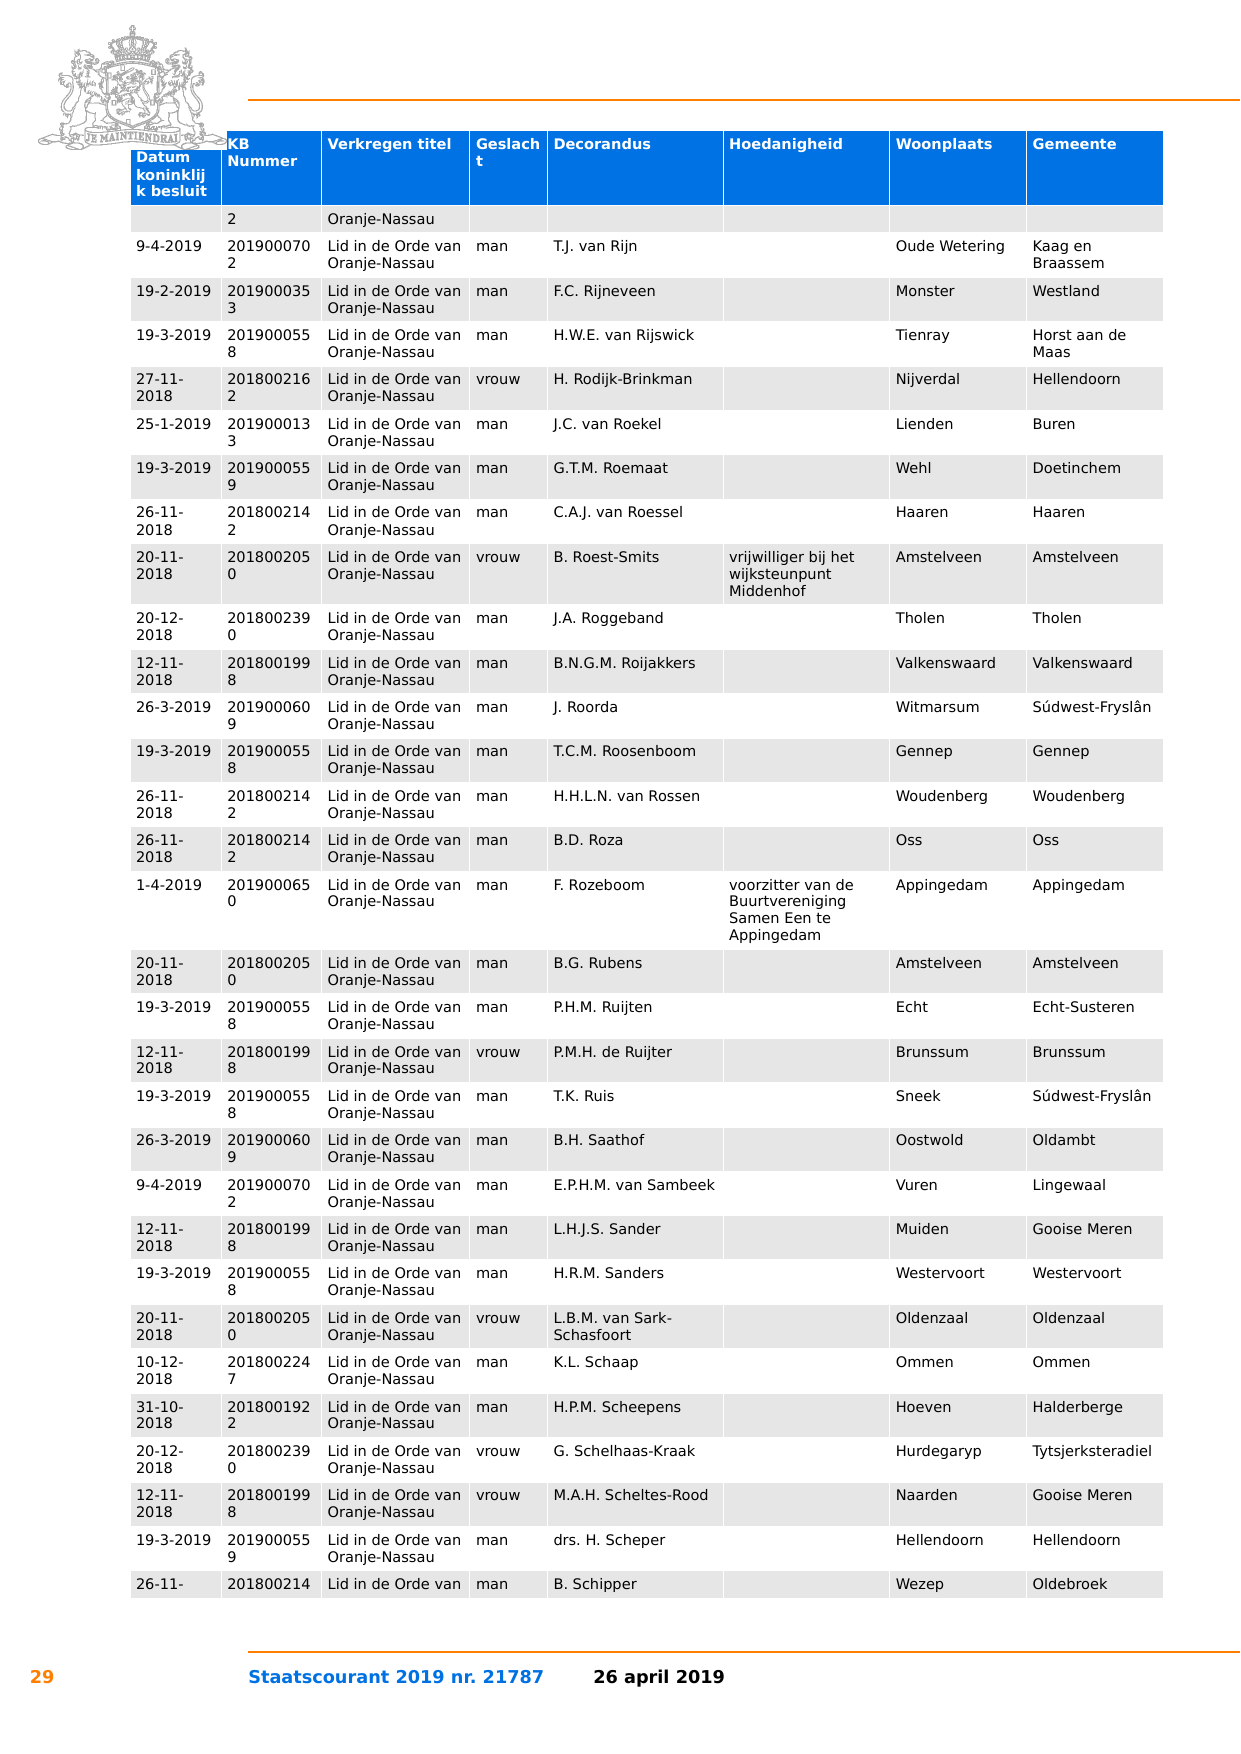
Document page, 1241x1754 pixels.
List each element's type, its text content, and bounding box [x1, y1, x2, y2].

table_cell Witmarsum [890, 694, 1026, 737]
table_cell Súdwest-Fryslân [1027, 1083, 1163, 1126]
table_cell voorzitter van de Buurtvereniging Samen Een te Appingedam [724, 872, 889, 949]
table_cell 20-11-2018 [131, 1305, 221, 1348]
table_cell F.C. Rijneveen [548, 278, 723, 321]
table_cell 20-11-2018 [131, 950, 221, 993]
table_cell Hurdegaryp [890, 1438, 1026, 1481]
table_cell H.H.L.N. van Rossen [548, 783, 723, 826]
table_cell [724, 206, 889, 232]
table_header Woonplaats [890, 131, 1026, 205]
table_cell H.W.E. van Rijswick [548, 322, 723, 366]
table_cell [724, 278, 889, 321]
table_cell 2019000558 [222, 994, 321, 1038]
table_cell 1-4-2019 [131, 872, 221, 949]
table_cell [724, 827, 889, 871]
table_cell B.H. Saathof [548, 1128, 723, 1171]
table_cell [724, 455, 889, 499]
table_cell Gooise Meren [1027, 1216, 1163, 1259]
table_cell man [470, 234, 547, 277]
table_cell vrouw [470, 367, 547, 410]
table_cell man [470, 1527, 547, 1570]
table_cell 201800214 [222, 1571, 321, 1598]
table_cell Brunssum [1027, 1039, 1163, 1082]
table_cell Amstelveen [1027, 544, 1163, 604]
table_cell Oss [1027, 827, 1163, 871]
table_cell vrouw [470, 1438, 547, 1481]
table_cell Lid in de Orde van Oranje-Nassau [322, 1483, 469, 1526]
table_cell 2019000702 [222, 234, 321, 277]
table_cell 2019000133 [222, 411, 321, 454]
table_cell 26-11-2018 [131, 500, 221, 543]
table_cell H.P.M. Scheepens [548, 1394, 723, 1437]
table_cell [724, 950, 889, 993]
table_cell 2019000702 [222, 1172, 321, 1215]
table_cell [724, 367, 889, 410]
table_cell 26-3-2019 [131, 694, 221, 737]
table_cell Sneek [890, 1083, 1026, 1126]
table_cell Doetinchem [1027, 455, 1163, 499]
table_cell 2018002390 [222, 605, 321, 649]
table_cell Haaren [1027, 500, 1163, 543]
table_cell [724, 1394, 889, 1437]
table_cell 2019000558 [222, 1083, 321, 1126]
table_cell 12-11-2018 [131, 1483, 221, 1526]
table_cell Lid in de Orde van Oranje-Nassau [322, 1438, 469, 1481]
table_cell drs. H. Scheper [548, 1527, 723, 1570]
table_cell 2019000353 [222, 278, 321, 321]
table_cell 2018001998 [222, 1216, 321, 1259]
table_cell 2018002390 [222, 1438, 321, 1481]
table_cell 10-12-2018 [131, 1349, 221, 1393]
table_cell L.H.J.S. Sander [548, 1216, 723, 1259]
table_cell C.A.J. van Roessel [548, 500, 723, 543]
table_cell [724, 322, 889, 366]
table_cell 19-3-2019 [131, 994, 221, 1038]
table_cell man [470, 322, 547, 366]
table_cell Halderberge [1027, 1394, 1163, 1437]
table_cell 2018002050 [222, 1305, 321, 1348]
table_cell J. Roorda [548, 694, 723, 737]
table_cell Amstelveen [890, 544, 1026, 604]
table_header KB Nummer [222, 131, 321, 205]
table_cell 2019000558 [222, 739, 321, 782]
table_cell T.J. van Rijn [548, 234, 723, 277]
table_cell Nijverdal [890, 367, 1026, 410]
table_cell Lid in de Orde van Oranje-Nassau [322, 872, 469, 949]
table_cell [724, 694, 889, 737]
table_header Datum koninklijk besluit [131, 150, 221, 205]
table_cell 19-3-2019 [131, 1527, 221, 1570]
table_cell 19-3-2019 [131, 1083, 221, 1126]
table_cell [724, 605, 889, 649]
table_cell Woudenberg [890, 783, 1026, 826]
table_cell man [470, 1571, 547, 1598]
table_cell 9-4-2019 [131, 1172, 221, 1215]
table_cell [470, 206, 547, 232]
table_cell [724, 1216, 889, 1259]
table_cell man [470, 1128, 547, 1171]
table_cell Lid in de Orde van Oranje-Nassau [322, 950, 469, 993]
table_header Gemeente [1027, 131, 1163, 205]
table_cell Vuren [890, 1172, 1026, 1215]
table_cell Wezep [890, 1571, 1026, 1598]
table_cell [890, 206, 1026, 232]
table_cell Lid in de Orde van Oranje-Nassau [322, 694, 469, 737]
table_cell man [470, 694, 547, 737]
table_cell Oldebroek [1027, 1571, 1163, 1598]
table_cell B.N.G.M. Roijakkers [548, 650, 723, 693]
table_cell man [470, 783, 547, 826]
table_cell G.T.M. Roemaat [548, 455, 723, 499]
table_cell 9-4-2019 [131, 234, 221, 277]
table_cell man [470, 1394, 547, 1437]
table_cell Amstelveen [890, 950, 1026, 993]
table_cell 2018002162 [222, 367, 321, 410]
table_cell 20-11-2018 [131, 544, 221, 604]
table_cell 19-3-2019 [131, 1261, 221, 1304]
table_cell [724, 650, 889, 693]
table_cell Echt [890, 994, 1026, 1038]
table_cell Westland [1027, 278, 1163, 321]
table_cell [724, 1172, 889, 1215]
table_cell 2018001922 [222, 1394, 321, 1437]
table_cell Woudenberg [1027, 783, 1163, 826]
table_cell T.C.M. Roosenboom [548, 739, 723, 782]
table_cell vrouw [470, 1483, 547, 1526]
table_cell 2019000558 [222, 322, 321, 366]
table_cell Echt-Susteren [1027, 994, 1163, 1038]
table_cell Lid in de Orde van Oranje-Nassau [322, 783, 469, 826]
table_cell man [470, 605, 547, 649]
table_cell [724, 1527, 889, 1570]
table_cell Ommen [1027, 1349, 1163, 1393]
table_cell [724, 234, 889, 277]
table_cell B. Roest-Smits [548, 544, 723, 604]
table_cell Oldenzaal [890, 1305, 1026, 1348]
table_cell Oldambt [1027, 1128, 1163, 1171]
table_cell B.D. Roza [548, 827, 723, 871]
table_cell Lid in de Orde van Oranje-Nassau [322, 411, 469, 454]
table_cell Valkenswaard [1027, 650, 1163, 693]
table_cell 12-11-2018 [131, 1216, 221, 1259]
table_cell [724, 1128, 889, 1171]
table_cell [724, 739, 889, 782]
table_cell 2 [222, 206, 321, 232]
table_cell 20-12-2018 [131, 1438, 221, 1481]
table_cell E.P.H.M. van Sambeek [548, 1172, 723, 1215]
table_cell vrijwilliger bij het wijksteunpunt Middenhof [724, 544, 889, 604]
table_cell Lid in de Orde van Oranje-Nassau [322, 1039, 469, 1082]
table_cell B.G. Rubens [548, 950, 723, 993]
table_header Geslacht [470, 131, 547, 205]
table_cell Ommen [890, 1349, 1026, 1393]
table_cell M.A.H. Scheltes-Rood [548, 1483, 723, 1526]
table_cell Lid in de Orde van Oranje-Nassau [322, 500, 469, 543]
table_cell man [470, 1083, 547, 1126]
table_cell [548, 206, 723, 232]
table_cell Valkenswaard [890, 650, 1026, 693]
table_cell man [470, 1261, 547, 1304]
table_cell [724, 994, 889, 1038]
table_cell vrouw [470, 1305, 547, 1348]
table_cell Horst aan de Maas [1027, 322, 1163, 366]
table_cell 2019000609 [222, 1128, 321, 1171]
table_cell Lid in de Orde van Oranje-Nassau [322, 1261, 469, 1304]
table_cell [724, 411, 889, 454]
table_cell [724, 1571, 889, 1598]
table_cell G. Schelhaas-Kraak [548, 1438, 723, 1481]
table_cell Lid in de Orde van Oranje-Nassau [322, 455, 469, 499]
table_header Decorandus [548, 131, 723, 205]
table_cell 2018001998 [222, 650, 321, 693]
table_cell 27-11-2018 [131, 367, 221, 410]
table_cell Gennep [1027, 739, 1163, 782]
table_cell Lid in de Orde van [322, 1571, 469, 1598]
table_cell Lid in de Orde van Oranje-Nassau [322, 1172, 469, 1215]
table_cell [724, 1305, 889, 1348]
table_cell 26-3-2019 [131, 1128, 221, 1171]
table_cell Hellendoorn [890, 1527, 1026, 1570]
table_cell [131, 206, 221, 232]
table_cell Tholen [890, 605, 1026, 649]
table_cell Buren [1027, 411, 1163, 454]
table_cell Lingewaal [1027, 1172, 1163, 1215]
table_cell man [470, 950, 547, 993]
table_cell Lid in de Orde van Oranje-Nassau [322, 1128, 469, 1171]
table_cell P.H.M. Ruijten [548, 994, 723, 1038]
table_cell Lid in de Orde van Oranje-Nassau [322, 650, 469, 693]
table_cell 2018002142 [222, 827, 321, 871]
table_cell 19-3-2019 [131, 739, 221, 782]
table_cell [724, 1438, 889, 1481]
table_cell Lid in de Orde van Oranje-Nassau [322, 827, 469, 871]
table_cell Kaag en Braassem [1027, 234, 1163, 277]
table_cell L.B.M. van Sark-Schasfoort [548, 1305, 723, 1348]
table_cell Brunssum [890, 1039, 1026, 1082]
table_cell Wehl [890, 455, 1026, 499]
table_cell 2018002050 [222, 950, 321, 993]
table_cell man [470, 872, 547, 949]
table_cell B. Schipper [548, 1571, 723, 1598]
table_cell K.L. Schaap [548, 1349, 723, 1393]
table_cell [724, 1349, 889, 1393]
table_cell Lid in de Orde van Oranje-Nassau [322, 994, 469, 1038]
table_cell Lid in de Orde van Oranje-Nassau [322, 1527, 469, 1570]
table_cell Lid in de Orde van Oranje-Nassau [322, 367, 469, 410]
table_cell [724, 500, 889, 543]
table_cell Lienden [890, 411, 1026, 454]
table_cell Lid in de Orde van Oranje-Nassau [322, 605, 469, 649]
table_cell [724, 1483, 889, 1526]
table_cell Hoeven [890, 1394, 1026, 1437]
table_cell 2018002050 [222, 544, 321, 604]
table_cell Hellendoorn [1027, 367, 1163, 410]
table_cell Monster [890, 278, 1026, 321]
table_cell 2018002142 [222, 783, 321, 826]
table_cell P.M.H. de Ruijter [548, 1039, 723, 1082]
table_cell Lid in de Orde van Oranje-Nassau [322, 1216, 469, 1259]
table_cell 2019000559 [222, 1527, 321, 1570]
table_cell Muiden [890, 1216, 1026, 1259]
table_cell Tienray [890, 322, 1026, 366]
table_cell man [470, 411, 547, 454]
table_cell Lid in de Orde van Oranje-Nassau [322, 1349, 469, 1393]
table_cell 19-3-2019 [131, 455, 221, 499]
picture [38, 25, 227, 150]
table_cell vrouw [470, 544, 547, 604]
table_cell 19-3-2019 [131, 322, 221, 366]
table_cell T.K. Ruis [548, 1083, 723, 1126]
table_cell man [470, 650, 547, 693]
table_header Hoedanigheid [724, 131, 889, 205]
table_cell Oostwold [890, 1128, 1026, 1171]
table_cell Gooise Meren [1027, 1483, 1163, 1526]
table_cell 26-11- [131, 1571, 221, 1598]
table_cell Appingedam [1027, 872, 1163, 949]
table_cell Oranje-Nassau [322, 206, 469, 232]
table_cell 2018002142 [222, 500, 321, 543]
table_cell Súdwest-Fryslân [1027, 694, 1163, 737]
table_cell Appingedam [890, 872, 1026, 949]
table_cell Oldenzaal [1027, 1305, 1163, 1348]
table_cell J.C. van Roekel [548, 411, 723, 454]
table_cell Lid in de Orde van Oranje-Nassau [322, 1394, 469, 1437]
table_cell F. Rozeboom [548, 872, 723, 949]
table_cell man [470, 455, 547, 499]
table_cell Haaren [890, 500, 1026, 543]
table_cell Naarden [890, 1483, 1026, 1526]
table_cell Oude Wetering [890, 234, 1026, 277]
table_cell [724, 783, 889, 826]
table_cell Oss [890, 827, 1026, 871]
table_cell Lid in de Orde van Oranje-Nassau [322, 544, 469, 604]
table_cell Amstelveen [1027, 950, 1163, 993]
table_cell 26-11-2018 [131, 783, 221, 826]
table_cell Tholen [1027, 605, 1163, 649]
table_cell H.R.M. Sanders [548, 1261, 723, 1304]
table_cell 19-2-2019 [131, 278, 221, 321]
table_cell Lid in de Orde van Oranje-Nassau [322, 278, 469, 321]
table_cell 31-10-2018 [131, 1394, 221, 1437]
table_cell H. Rodijk-Brinkman [548, 367, 723, 410]
table_cell 2019000559 [222, 455, 321, 499]
table_cell Gennep [890, 739, 1026, 782]
table_cell [724, 1261, 889, 1304]
table_cell Lid in de Orde van Oranje-Nassau [322, 322, 469, 366]
table_cell 2018002247 [222, 1349, 321, 1393]
table_cell [724, 1083, 889, 1126]
table_cell Westervoort [1027, 1261, 1163, 1304]
table_cell [1027, 206, 1163, 232]
table_cell man [470, 1349, 547, 1393]
table_cell man [470, 278, 547, 321]
table_cell 2019000609 [222, 694, 321, 737]
table_cell Lid in de Orde van Oranje-Nassau [322, 1305, 469, 1348]
table_cell man [470, 500, 547, 543]
table_cell J.A. Roggeband [548, 605, 723, 649]
table_cell 2018001998 [222, 1483, 321, 1526]
table_cell 2018001998 [222, 1039, 321, 1082]
table_cell 2019000558 [222, 1261, 321, 1304]
table_cell Lid in de Orde van Oranje-Nassau [322, 739, 469, 782]
table_cell 2019000650 [222, 872, 321, 949]
table_cell man [470, 827, 547, 871]
table_cell [724, 1039, 889, 1082]
table_cell Tytsjerksteradiel [1027, 1438, 1163, 1481]
table_cell man [470, 994, 547, 1038]
table_cell 12-11-2018 [131, 1039, 221, 1082]
table_cell man [470, 1172, 547, 1215]
table_cell man [470, 1216, 547, 1259]
table_cell Lid in de Orde van Oranje-Nassau [322, 1083, 469, 1126]
table_cell 12-11-2018 [131, 650, 221, 693]
table_cell 20-12-2018 [131, 605, 221, 649]
table_cell man [470, 739, 547, 782]
table_cell vrouw [470, 1039, 547, 1082]
table_cell Hellendoorn [1027, 1527, 1163, 1570]
table_cell 26-11-2018 [131, 827, 221, 871]
table_cell Lid in de Orde van Oranje-Nassau [322, 234, 469, 277]
table_header Verkregen titel [322, 131, 469, 205]
table_cell Westervoort [890, 1261, 1026, 1304]
table_cell 25-1-2019 [131, 411, 221, 454]
